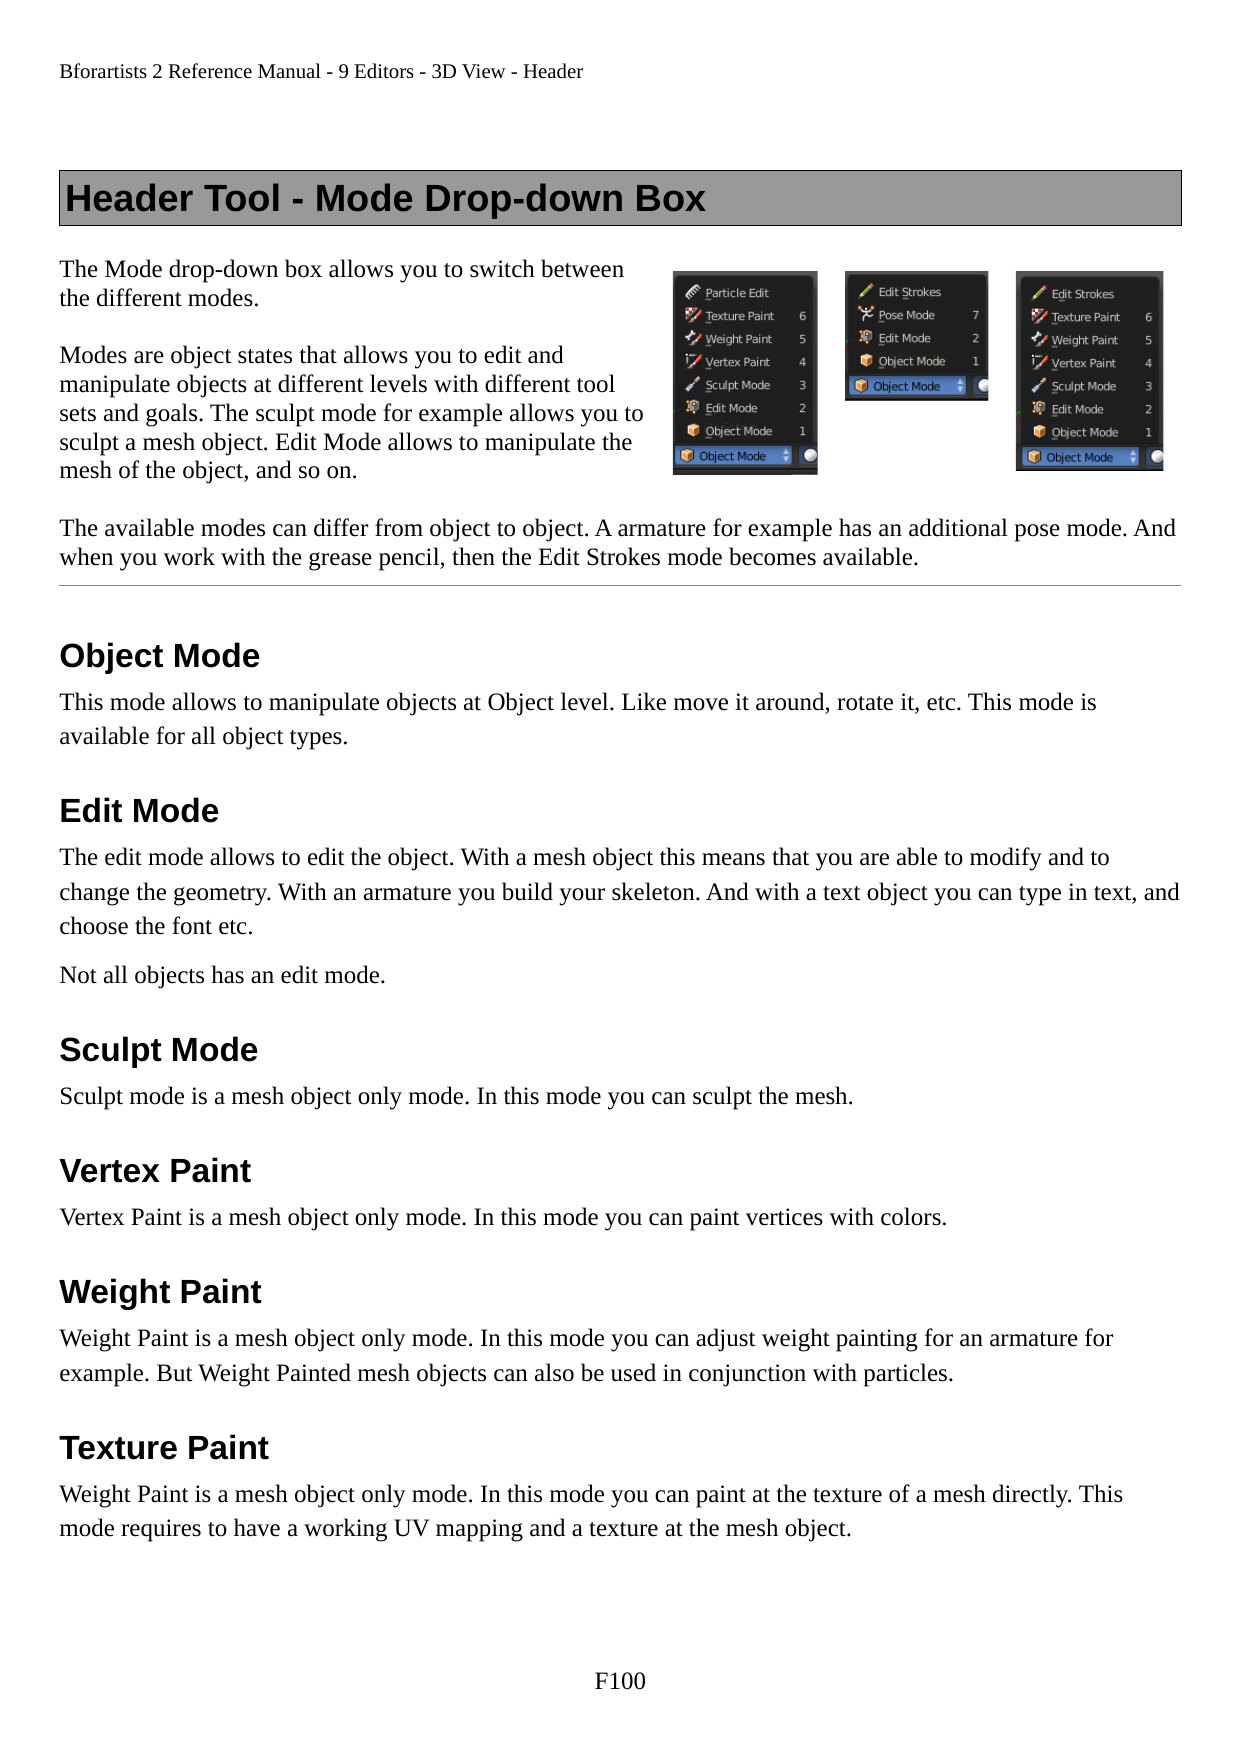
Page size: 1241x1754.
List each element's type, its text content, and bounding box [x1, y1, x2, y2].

picture [845, 271, 989, 401]
text Not all objects has an edit mode. [59, 960, 1181, 989]
text Sculpt mode is a mesh object only mode. In this mode you can sculpt the mesh. [59, 1081, 1181, 1110]
subtitle Object Mode [59, 635, 1181, 674]
text The Mode drop-down box allows you to switch between the different modes. [59, 254, 1181, 312]
subtitle Edit Mode [59, 791, 1181, 829]
subtitle Vertex Paint [59, 1151, 1181, 1190]
text The available modes can differ from object to object. A armature for example has an additional pose mode. And when you work with the grease pencil, then the Edit Strokes mode becomes available. [59, 513, 1181, 570]
text Weight Paint is a mesh object only mode. In this mode you can paint at the texture of a mesh directly. This mode requires to have a working UV mapping and a texture at the mesh object. [59, 1479, 1181, 1542]
table_header Header Tool - Mode Drop-down Box [60, 171, 1181, 225]
picture [672, 271, 818, 475]
text Vertex Paint is a mesh object only mode. In this mode you can paint vertices with colors. [59, 1202, 1181, 1231]
text This mode allows to manipulate objects at Object level. Like move it around, rotate it, etc. This mode is available for all object types. [59, 687, 1181, 750]
subtitle Texture Paint [59, 1428, 1181, 1466]
picture [1015, 271, 1164, 471]
text The edit mode allows to edit the object. With a mesh object this means that you are able to modify and to change the geometry. With an armature you build your skeleton. And with a text object you can type in text, and choose the font etc. [59, 842, 1181, 940]
subtitle Sculpt Mode [59, 1030, 1181, 1069]
subtitle Weight Paint [59, 1272, 1181, 1311]
text Weight Paint is a mesh object only mode. In this mode you can adjust weight painting for an armature for example. But Weight Painted mesh objects can also be used in conjunction with particles. [59, 1323, 1181, 1386]
text Modes are object states that allows you to edit and manipulate objects at different levels with different tool sets and goals. The sculpt mode for example allows you to sculpt a mesh object. Edit Mode allows to manipulate the mesh of the object, and so on. [59, 340, 1181, 484]
